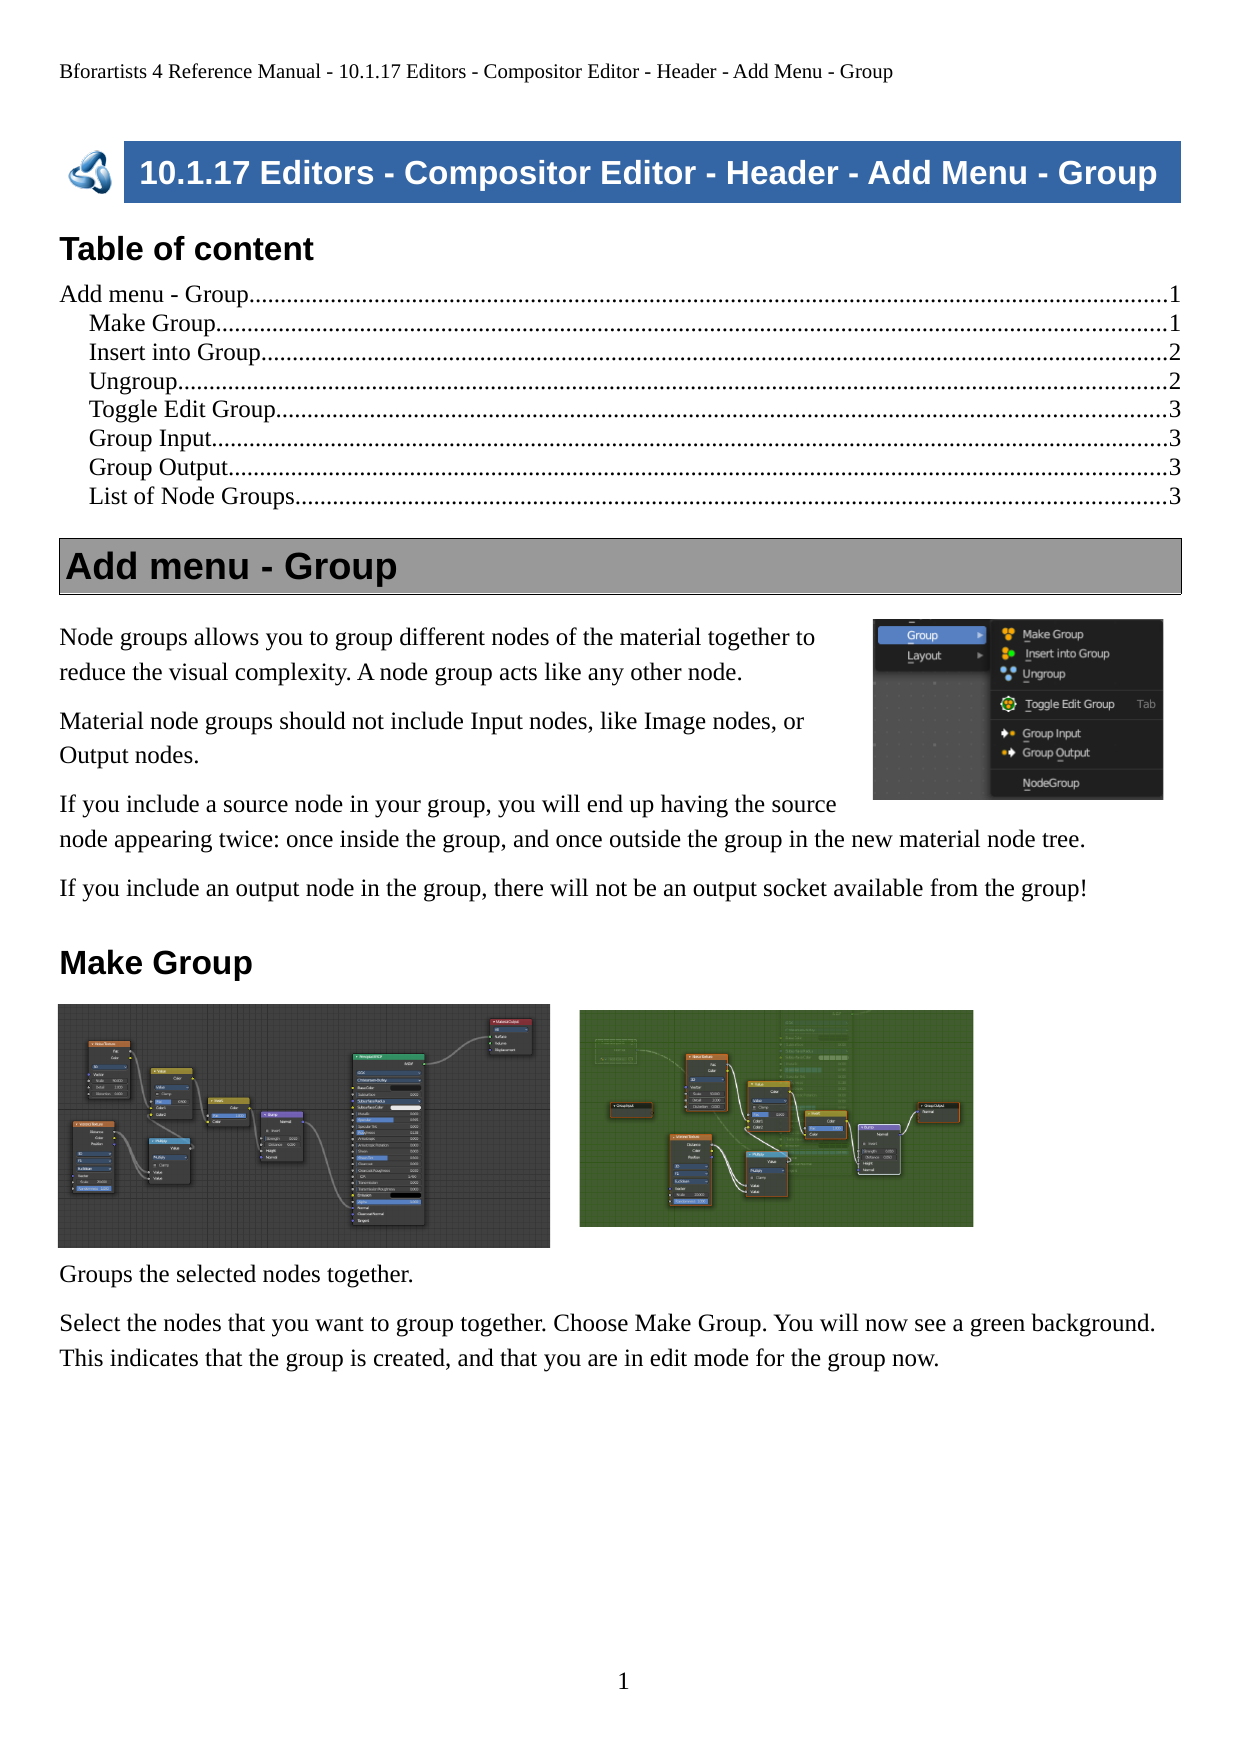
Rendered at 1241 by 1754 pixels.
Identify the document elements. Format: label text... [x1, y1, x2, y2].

text Add menu - Group 1 [59, 279, 1181, 308]
text Group Output 3 [88, 452, 1181, 481]
text Toggle Edit Group 3 [88, 394, 1181, 423]
table_header [59, 141, 124, 203]
table_header 10.1.17 Editors - Compositor Editor - Header - Add Menu - Group [124, 141, 1181, 203]
text Ungroup 2 [88, 366, 1181, 394]
text List of Node Groups 3 [88, 481, 1181, 509]
subtitle Table of content [59, 228, 1181, 267]
text Select the nodes that you want to group together. Choose Make Group. You will now see a green background. This indicates that the group is created, and that you are in edit mode for the group now. [59, 1308, 1181, 1371]
text If you include a source node in your group, you will end up having the source node appearing twice: once inside the group, and once outside the group in the new material node tree. [59, 789, 1181, 853]
text Material node groups should not include Input nodes, like Image nodes, or Output nodes. [59, 706, 872, 769]
text Group Input 3 [88, 423, 1181, 452]
picture [872, 619, 1164, 800]
text Make Group 1 [88, 308, 1181, 337]
picture [57, 1004, 551, 1248]
text Groups the selected nodes together. [59, 1190, 1181, 1288]
table_header Add menu - Group [60, 539, 1181, 593]
text Node groups allows you to group different nodes of the material together to reduce the visual complexity. A node group acts like any other node. [59, 622, 872, 686]
picture [579, 1010, 974, 1227]
text If you include an output node in the group, there will not be an output socket available from the group! [59, 873, 1181, 902]
text Insert into Group 2 [88, 337, 1181, 366]
subtitle Make Group [59, 943, 1181, 981]
picture [65, 147, 114, 197]
